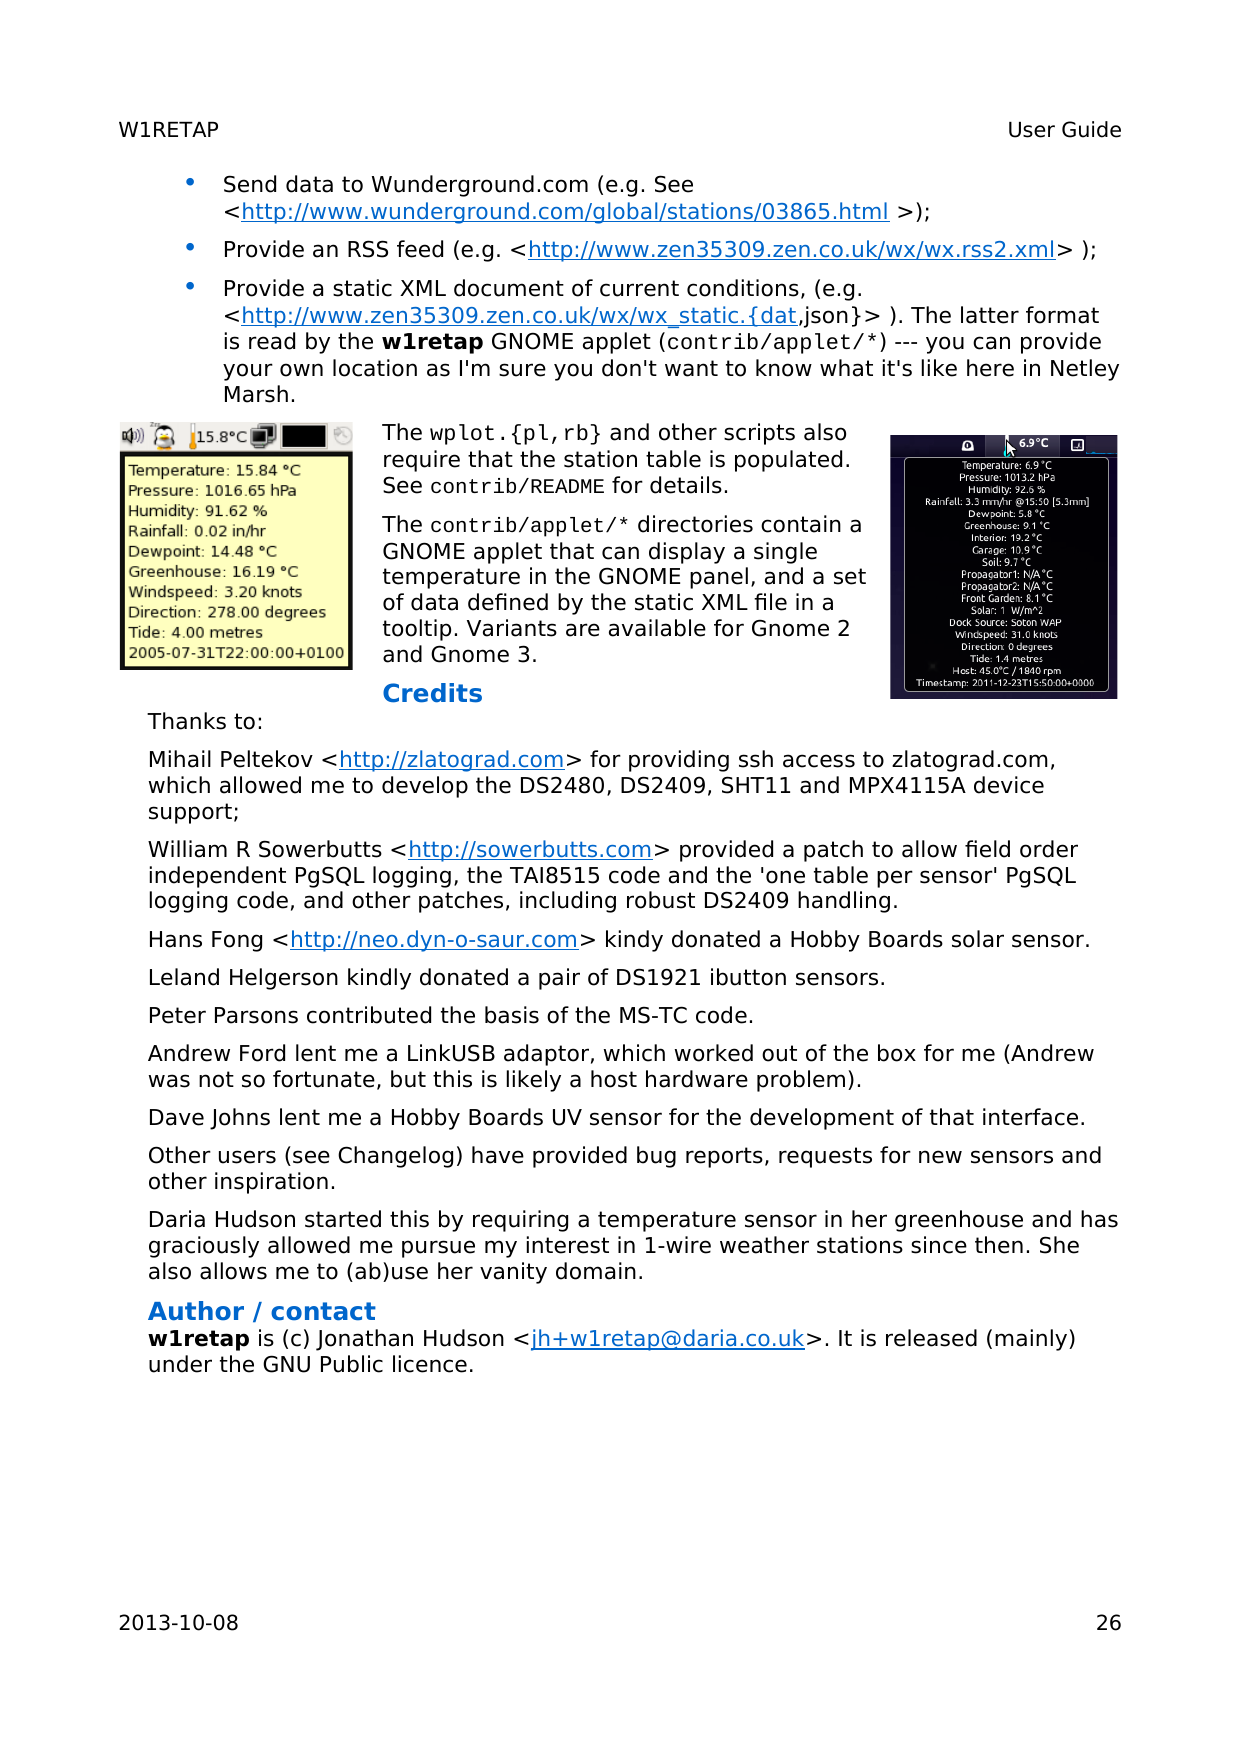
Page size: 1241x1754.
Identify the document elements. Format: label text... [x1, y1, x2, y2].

text Mihail Peltekov <http://zlatograd.com> for providing ssh access to zlatograd.com, which allowed me to develop the DS2480, DS2409, SHT11 and MPX4115A device support; [148, 747, 1122, 824]
picture [890, 435, 1118, 699]
list Provide an RSS feed (e.g. <http://www.zen35309.zen.co.uk/wx/wx.rss2.xml> ); [185, 237, 1122, 264]
text The contrib/applet/* directories contain a GNOME applet that can display a single temperature in the GNOME panel, and a set of data defined by the static XML file in a tooltip. Variants are available for Gnome 2 and Gnome 3. [353, 512, 890, 667]
subtitle Author / contact [148, 1297, 1122, 1326]
text The wplot.{pl,rb} and other scripts also require that the station table is populated. See contrib/README for details. [148, 420, 1122, 499]
text William R Sowerbutts <http://sowerbutts.com> provided a patch to allow field order independent PgSQL logging, the TAI8515 code and the 'one table per sensor' PgSQL logging code, and other patches, including robust DS2409 handling. [148, 837, 1122, 914]
text Other users (see Changelog) have provided bug reports, requests for new sensors and other inspiration. [148, 1143, 1122, 1195]
text Thanks to: [148, 709, 1122, 735]
list Provide a static XML document of current conditions, (e.g. <http://www.zen35309.zen.co.uk/wx/wx_static.{dat,json}> ). The latter format is read by the w1retap GNOME applet (contrib/applet/*) --- you can provide your own location as I'm sure you don't want to know what it's like here in Netley Marsh. [185, 276, 1122, 407]
text Hans Fong <http://neo.dyn-o-saur.com> kindy donated a Hobby Boards solar sensor. [148, 927, 1122, 952]
text Andrew Ford lent me a LinkUSB adaptor, which worked out of the box for me (Andrew was not so fortunate, but this is likely a host hardware problem). [148, 1041, 1122, 1093]
text w1retap is (c) Jonathan Hudson <jh+w1retap@daria.co.uk>. It is released (mainly) under the GNU Public licence. [148, 1326, 1122, 1378]
list Send data to Wunderground.com (e.g. See <http://www.wunderground.com/global/stations/03865.html >); [185, 172, 1122, 224]
picture [119, 422, 353, 670]
text Leland Helgerson kindly donated a pair of DS1921 ibutton sensors. [148, 965, 1122, 991]
text Daria Hudson started this by requiring a temperature sensor in her greenhouse and has graciously allowed me pursue my interest in 1-wire weather stations since then. She also allows me to (ab)use her vanity domain. [148, 1207, 1122, 1284]
text Peter Parsons contributed the basis of the MS-TC code. [148, 1003, 1122, 1029]
text Dave Johns lent me a Hobby Boards UV sensor for the development of that interface. [148, 1105, 1122, 1131]
subtitle Credits [148, 680, 1122, 709]
